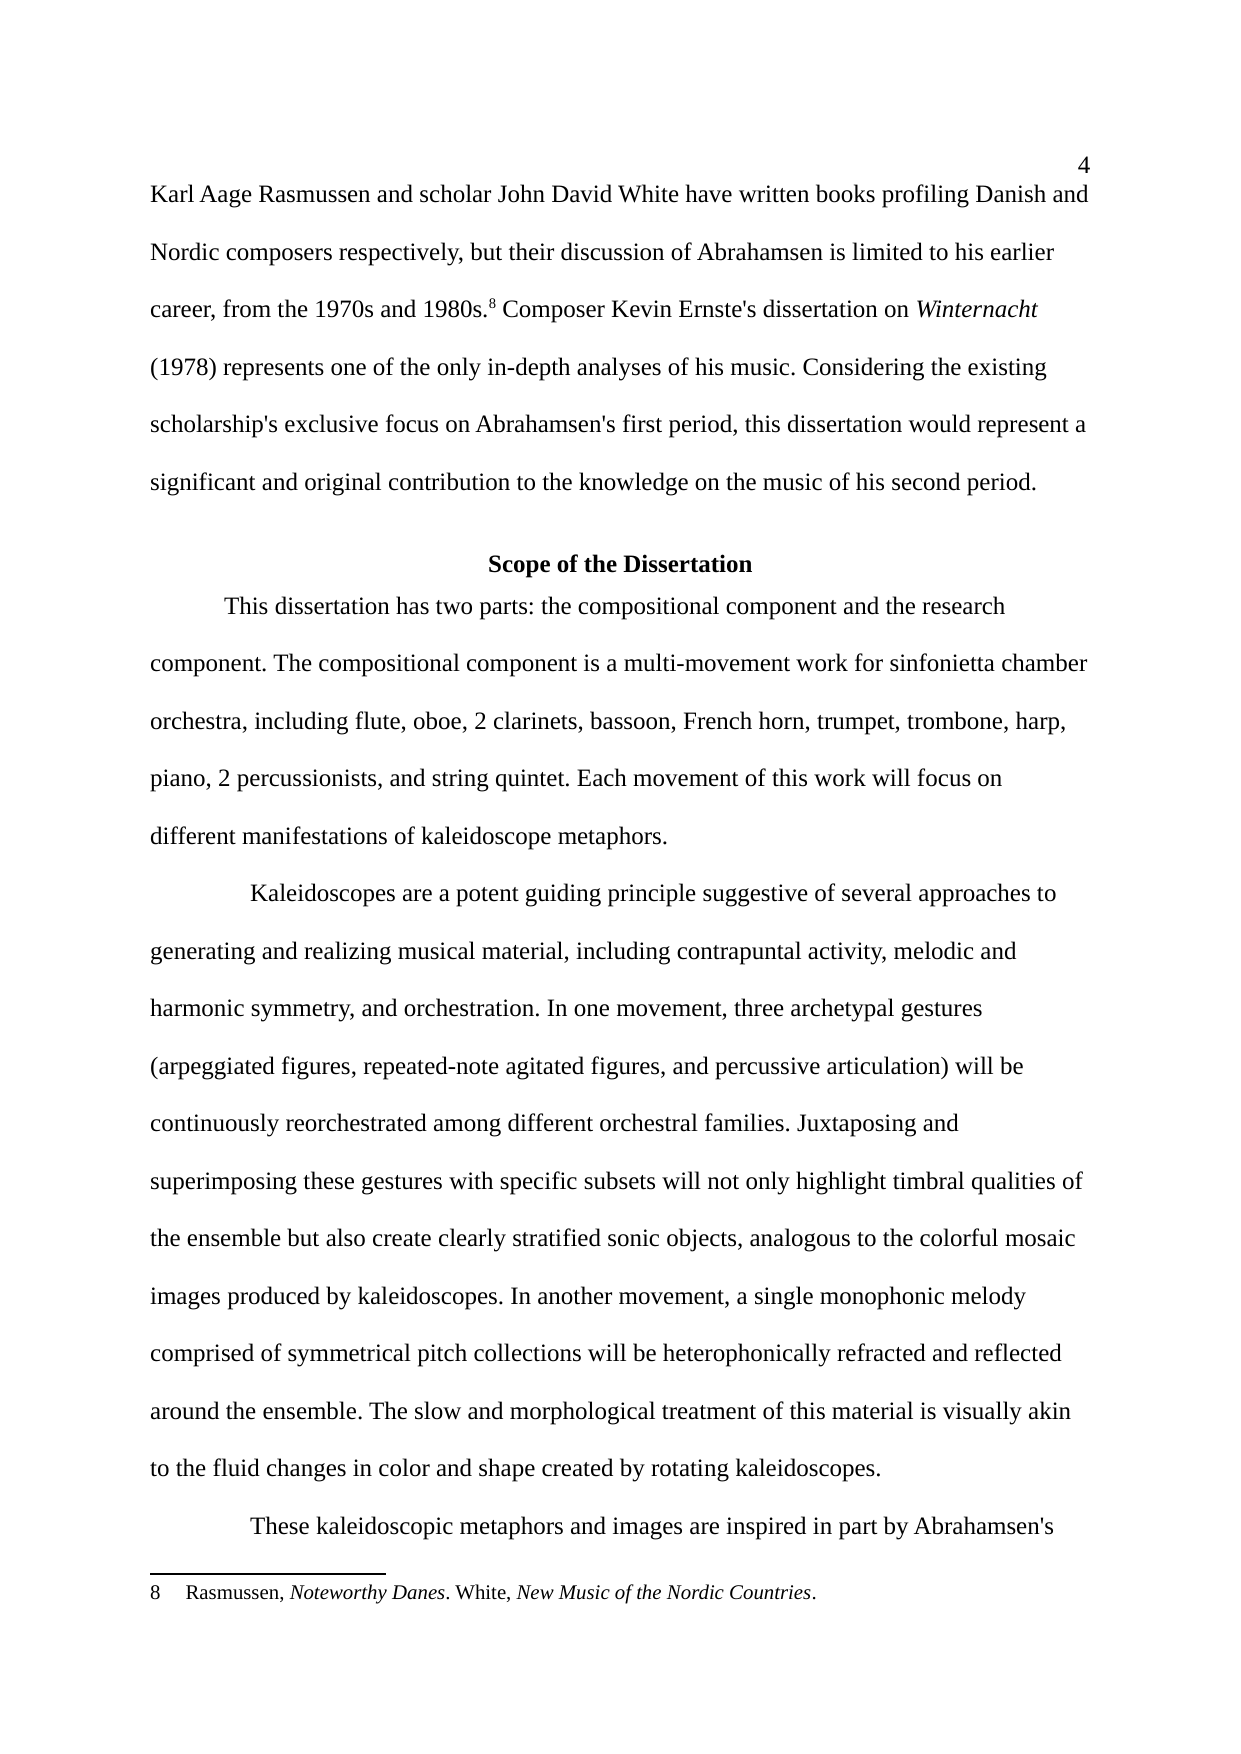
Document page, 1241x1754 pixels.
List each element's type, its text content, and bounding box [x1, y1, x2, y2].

subtitle Scope of the Dissertation [150, 549, 1090, 578]
text These kaleidoscopic metaphors and images are inspired in part by Abrahamsen's [150, 1511, 1090, 1539]
text Karl Aage Rasmussen and scholar John David White have written books profiling Danish and Nordic composers respectively, but their discussion of Abrahamsen is limited to his earlier career, from the 1970s and 1980s. Composer Kevin Ernste's dissertation on Winternacht (1978) represents one of the only in-depth analyses of his music. Considering the existing scholarship's exclusive focus on Abrahamsen's first period, this dissertation would represent a significant and original contribution to the knowledge on the music of his second period. [150, 179, 1090, 496]
text Kaleidoscopes are a potent guiding principle suggestive of several approaches to generating and realizing musical material, including contrapuntal activity, melodic and harmonic symmetry, and orchestration. In one movement, three archetypal gestures (arpeggiated figures, repeated-note agitated figures, and percussive articulation) will be continuously reorchestrated among different orchestral families. Juxtaposing and superimposing these gestures with specific subsets will not only highlight timbral qualities of the ensemble but also create clearly stratified sonic objects, analogous to the colorful mosaic images produced by kaleidoscopes. In another movement, a single monophonic melody comprised of symmetrical pitch collections will be heterophonically refracted and reflected around the ensemble. The slow and morphological treatment of this material is visually akin to the fluid changes in color and shape created by rotating kaleidoscopes. [150, 878, 1090, 1482]
text This dissertation has two parts: the compositional component and the research component. The compositional component is a multi-movement work for sinfonietta chamber orchestra, including flute, oboe, 2 clarinets, bassoon, French horn, trumpet, trombone, harp, piano, 2 percussionists, and string quintet. Each movement of this work will focus on different manifestations of kaleidoscope metaphors. [150, 591, 1090, 849]
text Rasmussen, Noteworthy Danes. White, New Music of the Nordic Countries. [150, 1580, 1090, 1604]
